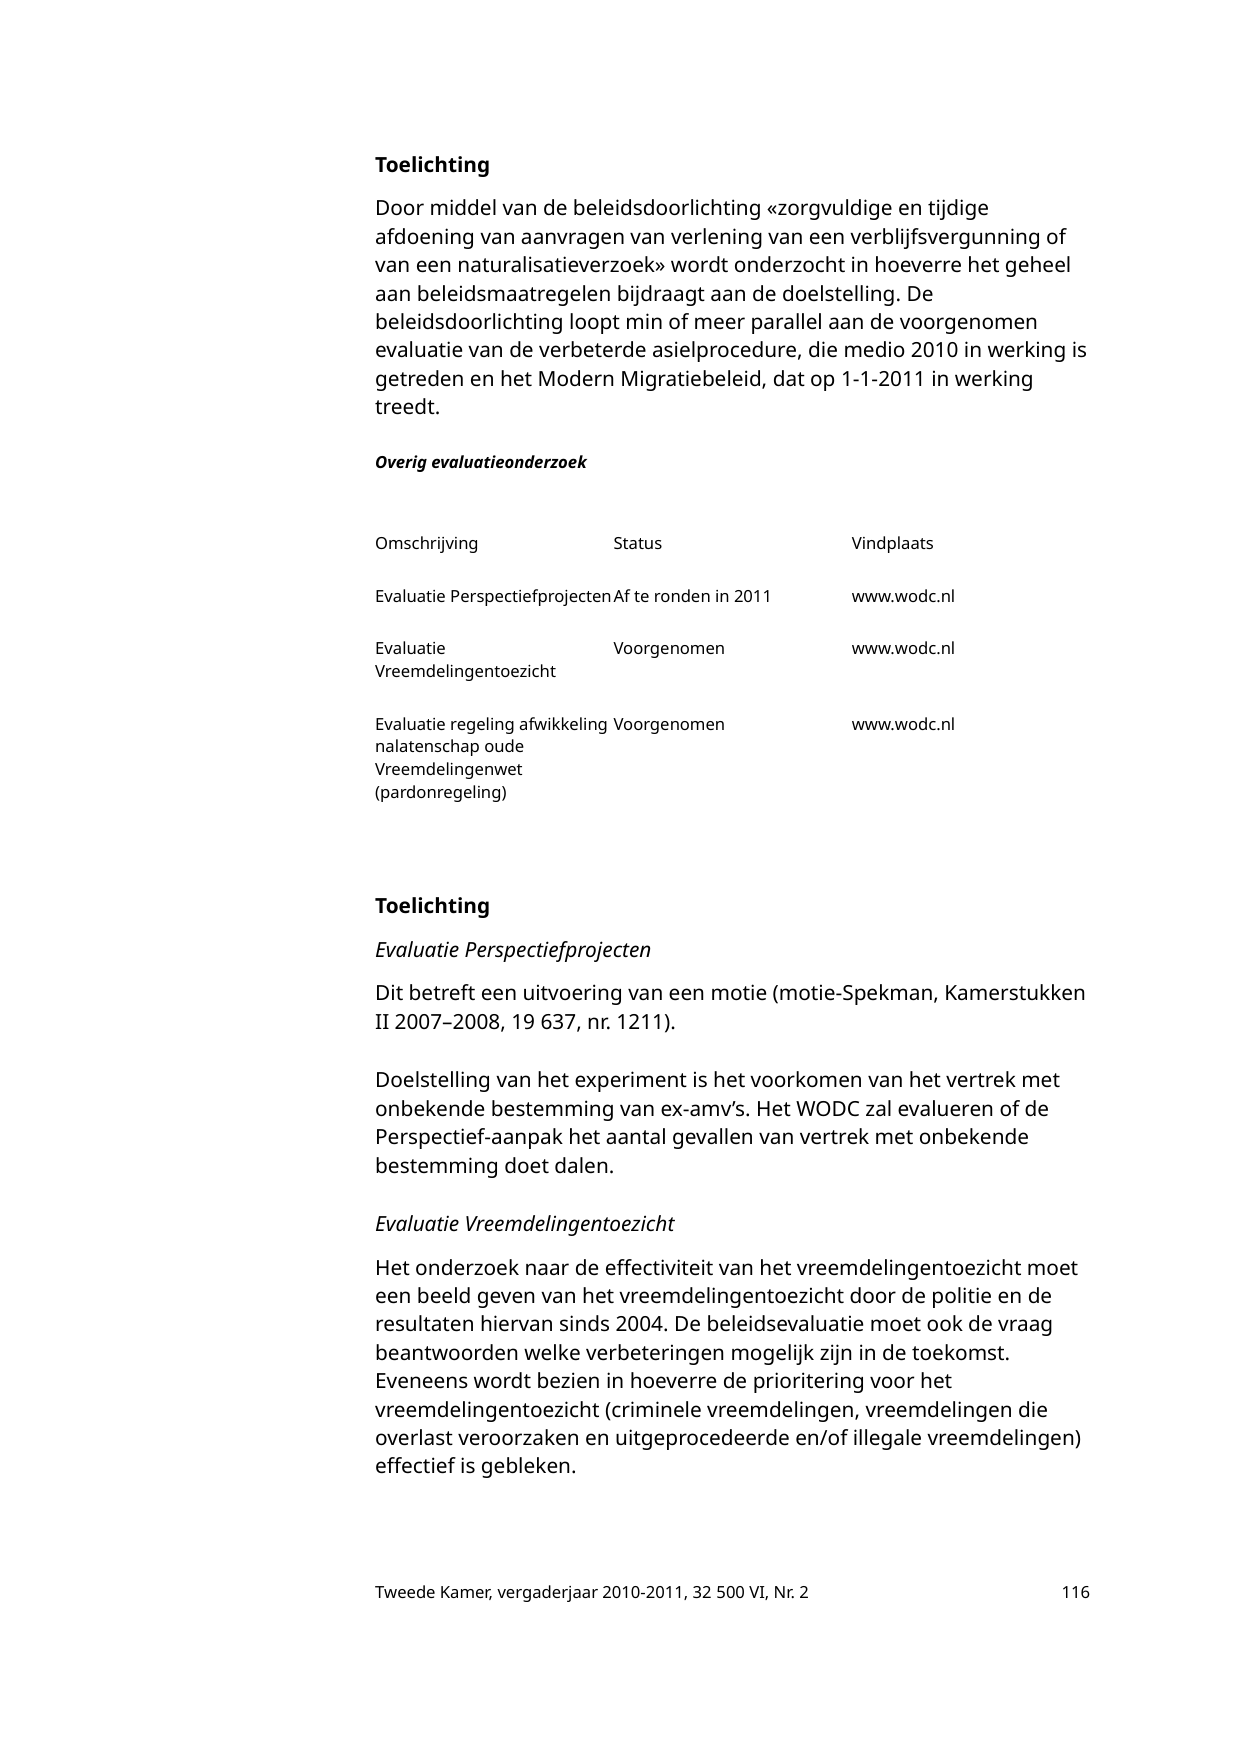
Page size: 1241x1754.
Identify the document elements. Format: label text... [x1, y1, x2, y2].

text Toelichting [375, 892, 1090, 920]
text Doelstelling van het experiment is het voorkomen van het vertrek met onbekende bestemming van ex-amv’s. Het WODC zal evalueren of de Perspectief-aanpak het aantal gevallen van vertrek met onbekende bestemming doet dalen. [375, 1065, 1090, 1179]
table_cell Af te ronden in 2011 [613, 584, 852, 637]
text Overig evaluatieonderzoek [375, 451, 1090, 474]
table_cell Evaluatie Perspectiefprojecten [375, 584, 613, 637]
text Evaluatie Vreemdelingentoezicht [375, 1209, 1090, 1238]
table_cell Evaluatie Vreemdelingentoezicht [375, 637, 613, 712]
table_header Vindplaats [852, 532, 1090, 584]
text Evaluatie Perspectiefprojecten [375, 935, 1090, 963]
table_cell Voorgenomen [613, 637, 852, 712]
text Door middel van de beleidsdoorlichting «zorgvuldige en tijdige afdoening van aanvragen van verlening van een verblijfsvergunning of van een naturalisatieverzoek» wordt onderzocht in hoeverre het geheel aan beleidsmaatregelen bijdraagt aan de doelstelling. De beleidsdoorlichting loopt min of meer parallel aan de voorgenomen evaluatie van de verbeterde asielprocedure, die medio 2010 in werking is getreden en het Modern Migratiebeleid, dat op 1-1-2011 in werking treedt. [375, 193, 1090, 421]
table_header Omschrijving [375, 532, 613, 584]
table_cell Evaluatie regeling afwikkeling nalatenschap oude Vreemdelingenwet (pardonregeling) [375, 713, 613, 833]
table_cell www.wodc.nl [852, 713, 1090, 833]
text Toelichting [375, 150, 1090, 178]
table_cell www.wodc.nl [852, 637, 1090, 712]
table_header Status [613, 532, 852, 584]
text Het onderzoek naar de effectiviteit van het vreemdelingentoezicht moet een beeld geven van het vreemdelingentoezicht door de politie en de resultaten hiervan sinds 2004. De beleidsevaluatie moet ook de vraag beantwoorden welke verbeteringen mogelijk zijn in de toekomst. Eveneens wordt bezien in hoeverre de prioritering voor het vreemdelingentoezicht (criminele vreemdelingen, vreemdelingen die overlast veroorzaken en uitgeprocedeerde en/of illegale vreemdelingen) effectief is gebleken. [375, 1253, 1090, 1480]
table_cell Voorgenomen [613, 713, 852, 833]
table_cell www.wodc.nl [852, 584, 1090, 637]
text Dit betreft een uitvoering van een motie (motie-Spekman, Kamerstukken II 2007–2008, 19 637, nr. 1211). [375, 978, 1090, 1035]
